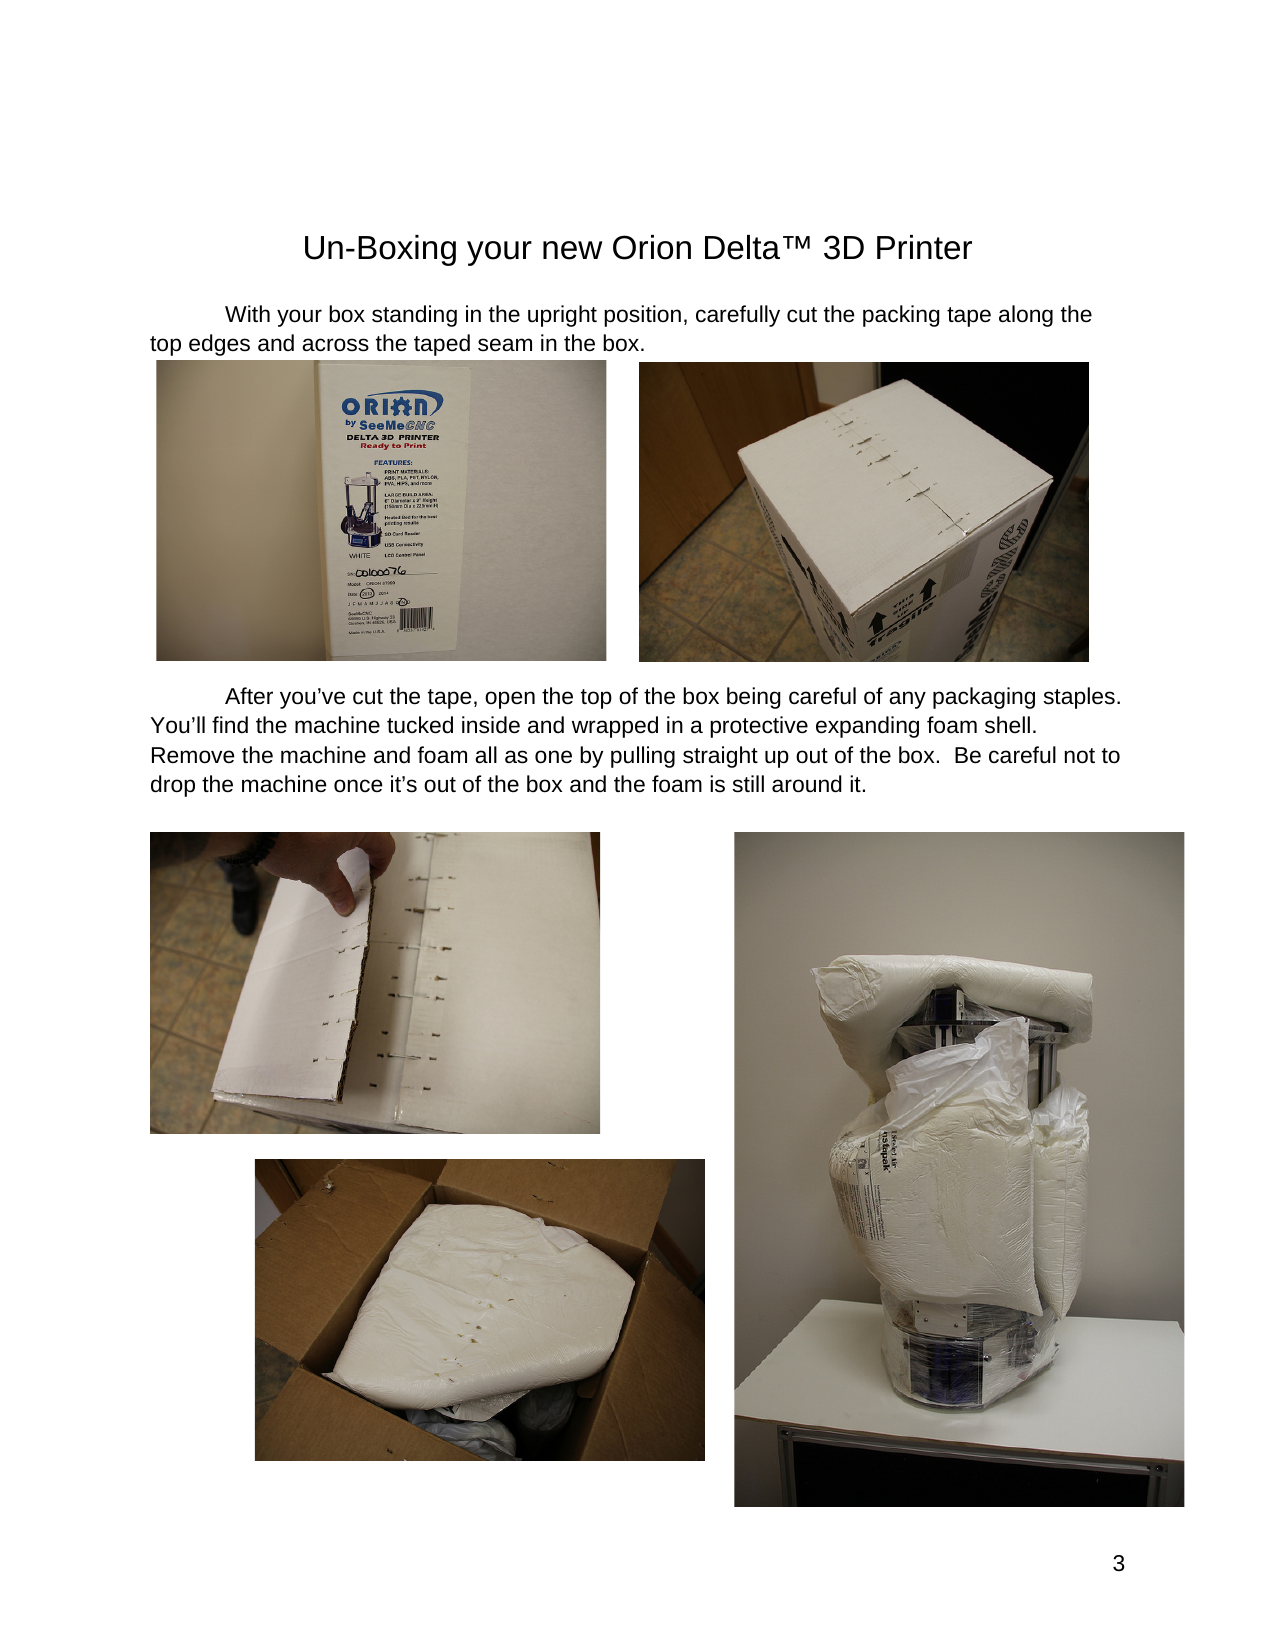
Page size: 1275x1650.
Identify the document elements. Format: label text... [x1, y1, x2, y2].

text With your box standing in the upright position, carefully cut the packing tape along the top edges and across the taped seam in the box. [150, 302, 1125, 357]
picture [639, 362, 1089, 662]
text After you’ve cut the tape, open the top of the box being careful of any packaging staples. You’ll find the machine tucked inside and wrapped in a protective expanding foam shell. Remove the machine and foam all as one by pulling straight up out of the box. Be careful not to drop the machine once it’s out of the box and the foam is still around it. [150, 684, 1125, 797]
picture [254, 1159, 705, 1461]
picture [156, 360, 607, 661]
picture [734, 832, 1185, 1507]
picture [150, 832, 600, 1134]
subtitle Un-Boxing your new Orion Delta™ 3D Printer [150, 229, 1125, 267]
